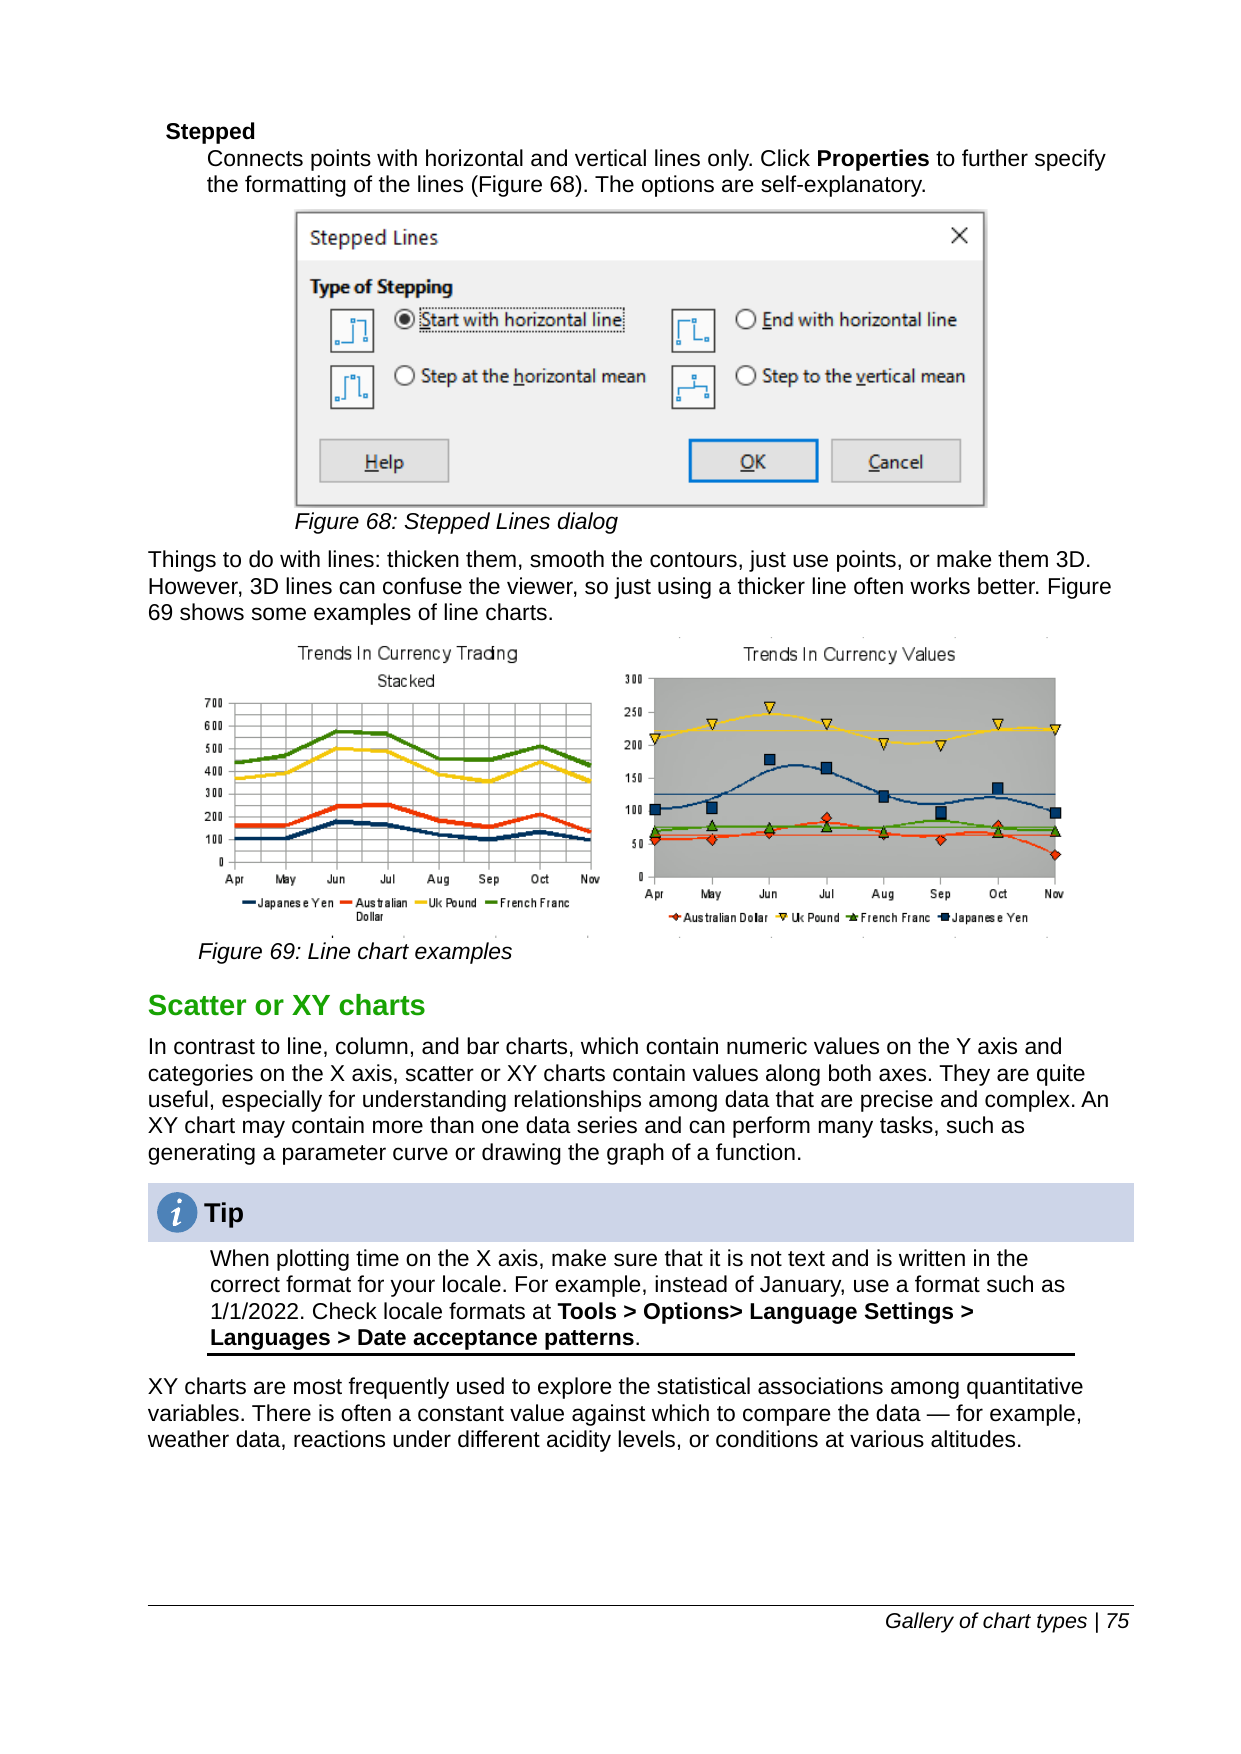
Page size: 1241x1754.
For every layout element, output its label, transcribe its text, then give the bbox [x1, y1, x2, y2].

text In contrast to line, column, and bar charts, which contain numeric values on the Y axis and categories on the X axis, scatter or XY charts contain values along both axes. They are quite useful, especially for understanding relationships among data that are precise and complex. An XY chart may contain more than one data series and can perform many tasks, such as generating a parameter curve or drawing the graph of a function. [148, 1033, 1134, 1165]
text Connects points with horizontal and vertical lines only. Click Properties to further specify the formatting of the lines (Figure 68). The options are self-explanatory. [207, 144, 1134, 197]
subtitle Scatter or XY charts [148, 988, 1134, 1021]
text When plotting time on the X axis, make sure that it is not text and is written in the correct format for your locale. For example, instead of January, use a format such as 1/1/2022. Check locale formats at Tools > Options> Language Settings > Languages > Date acceptance patterns. [207, 1242, 1075, 1353]
picture [293, 209, 988, 508]
text Things to do with lines: thicken them, smooth the contours, just use points, or make them 3D. However, 3D lines can confuse the viewer, so just using a thicker line often works better. Figure 69 shows some examples of line charts. [148, 546, 1134, 625]
text Figure 68: Stepped Lines dialog [294, 508, 987, 534]
text Stepped [165, 118, 1134, 144]
text XY charts are most frequently used to explore the statistical associations among quantitative variables. There is often a constant value against which to compare the data — for example, weather data, reactions under different acidity levels, or conditions at various altitudes. [148, 1373, 1134, 1452]
text Figure 69: Line chart examples [198, 938, 1084, 964]
subtitle Tip [148, 1183, 1134, 1242]
picture [197, 637, 1084, 938]
